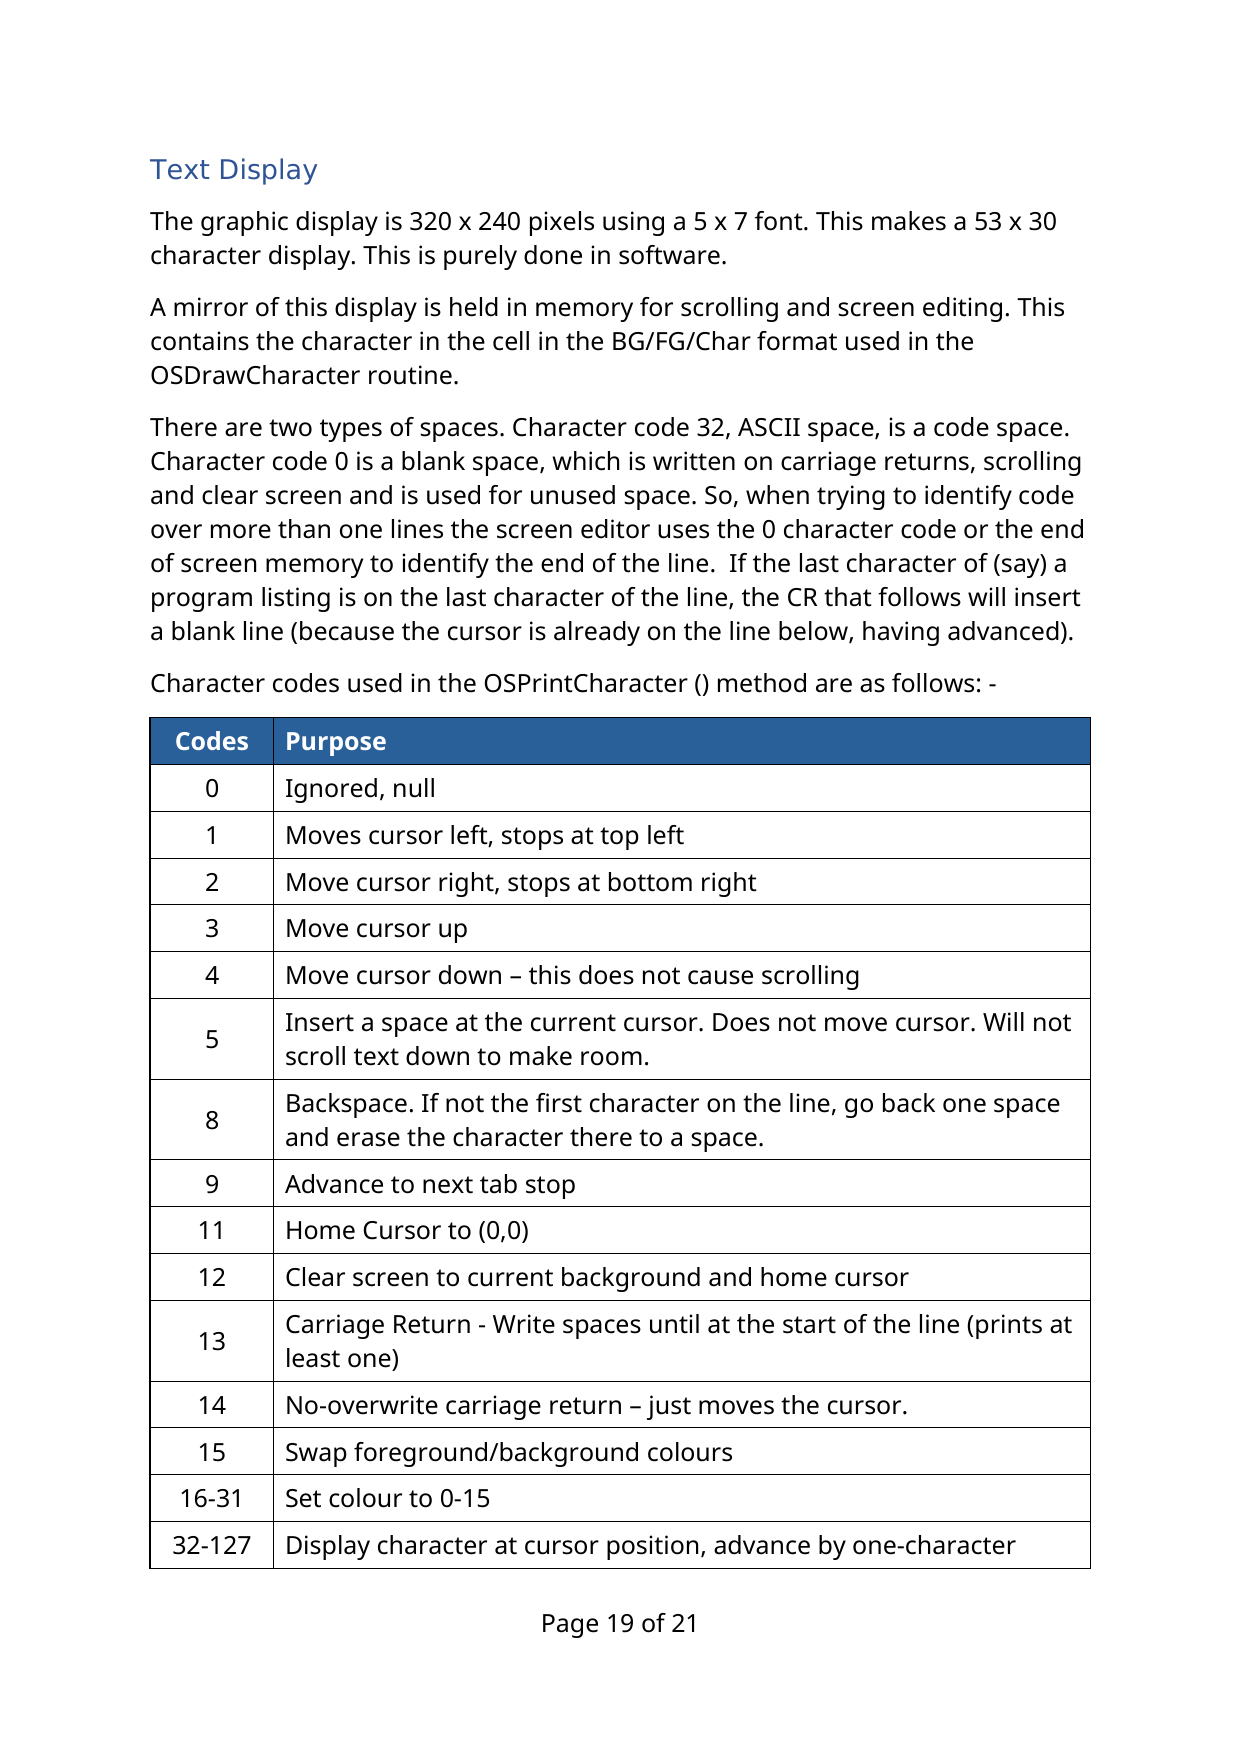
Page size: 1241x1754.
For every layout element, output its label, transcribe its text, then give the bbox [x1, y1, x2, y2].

table_cell Move cursor up [274, 905, 1090, 951]
table_cell Insert a space at the current cursor. Does not move cursor. Will not scroll text down to make room. [274, 999, 1090, 1078]
table_cell 15 [151, 1428, 273, 1474]
text Character codes used in the OSPrintCharacter () method are as follows: - [150, 665, 1090, 699]
table_cell 9 [151, 1160, 273, 1206]
table_cell 2 [151, 859, 273, 904]
table_cell Home Cursor to (0,0) [274, 1207, 1090, 1253]
table_cell 11 [151, 1207, 273, 1253]
text A mirror of this display is held in memory for scrolling and screen editing. This contains the character in the cell in the BG/FG/Char format used in the OSDrawCharacter routine. [150, 289, 1090, 391]
table_cell Move cursor down – this does not cause scrolling [274, 952, 1090, 998]
table_cell Display character at cursor position, advance by one-character [274, 1522, 1090, 1568]
table_header Codes [151, 718, 273, 764]
table_cell 1 [151, 812, 273, 857]
table_cell Backspace. If not the first character on the line, go back one space and erase the character there to a space. [274, 1080, 1090, 1159]
table_cell No-overwrite carriage return – just moves the cursor. [274, 1382, 1090, 1427]
text The graphic display is 320 x 240 pixels using a 5 x 7 font. This makes a 53 x 30 character display. This is purely done in software. [150, 203, 1090, 272]
table_cell 32-127 [151, 1522, 273, 1568]
subtitle Text Display [150, 154, 1090, 186]
table_cell Move cursor right, stops at bottom right [274, 859, 1090, 904]
table_cell Clear screen to current background and home cursor [274, 1254, 1090, 1300]
table_cell Swap foreground/background colours [274, 1428, 1090, 1474]
table_cell Carriage Return - Write spaces until at the start of the line (prints at least one) [274, 1301, 1090, 1381]
text There are two types of spaces. Character code 32, ASCII space, is a code space. Character code 0 is a blank space, which is written on carriage returns, scrolling and clear screen and is used for unused space. So, when trying to identify code over more than one lines the screen editor uses the 0 character code or the end of screen memory to identify the end of the line. If the last character of (say) a program listing is on the last character of the line, the CR that follows will insert a blank line (because the cursor is already on the line below, having advanced). [150, 409, 1090, 648]
table_cell 8 [151, 1080, 273, 1159]
table_cell 16-31 [151, 1475, 273, 1521]
table_cell Advance to next tab stop [274, 1160, 1090, 1206]
table_cell 4 [151, 952, 273, 998]
table_cell 3 [151, 905, 273, 951]
table_cell 5 [151, 999, 273, 1078]
table_cell Set colour to 0-15 [274, 1475, 1090, 1521]
table_header Purpose [274, 718, 1090, 764]
table_cell Moves cursor left, stops at top left [274, 812, 1090, 857]
table_cell 12 [151, 1254, 273, 1300]
table_cell 0 [151, 765, 273, 811]
table_cell 13 [151, 1301, 273, 1381]
table_cell Ignored, null [274, 765, 1090, 811]
table_cell 14 [151, 1382, 273, 1427]
